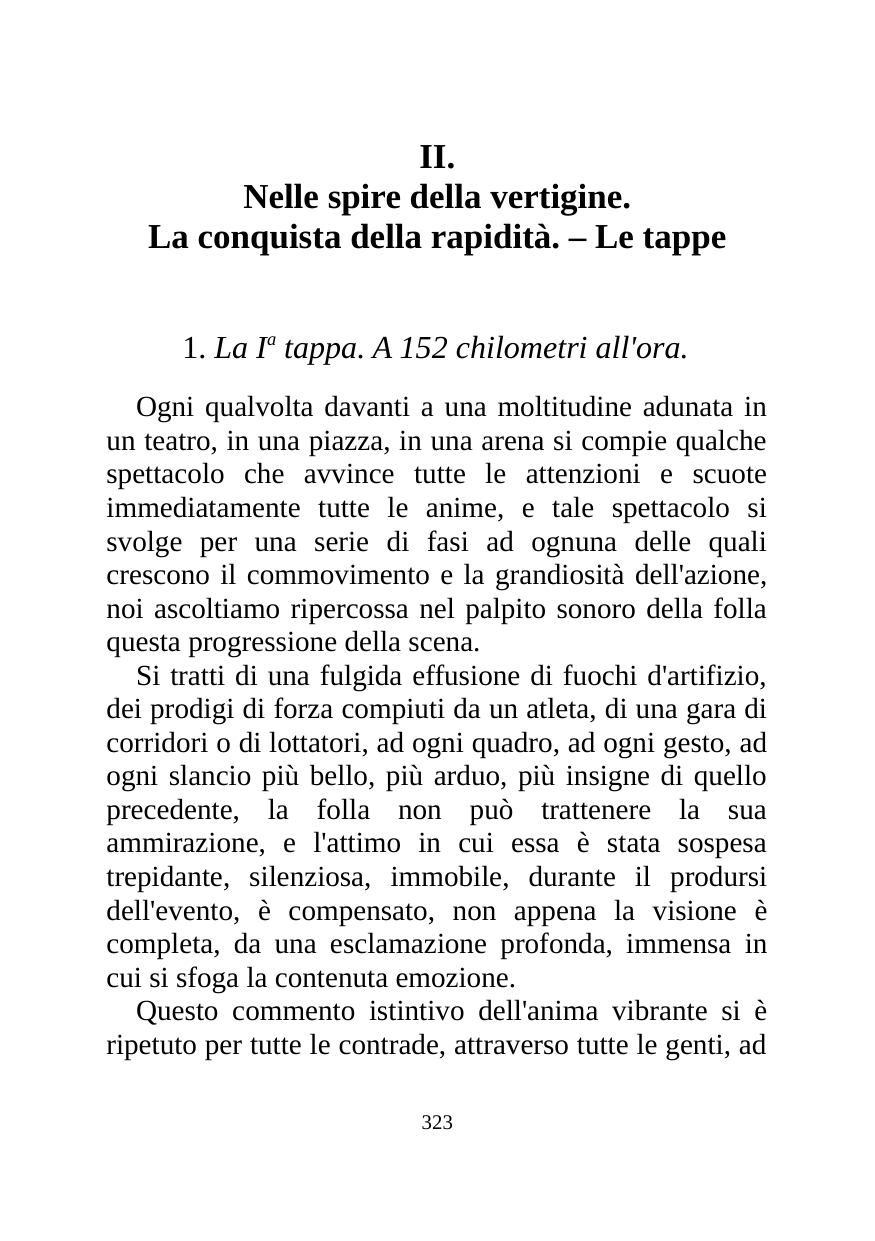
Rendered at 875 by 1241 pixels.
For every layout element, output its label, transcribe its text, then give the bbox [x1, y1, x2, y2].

text Si tratti di una fulgida effusione di fuochi d'artifizio, dei prodigi di forza compiuti da un atleta, di una gara di corridori o di lottatori, ad ogni quadro, ad ogni gesto, ad ogni slancio più bello, più arduo, più insigne di quello precedente, la folla non può trattenere la sua ammirazione, e l'attimo in cui essa è stata sospesa trepidante, silenziosa, immobile, durante il prodursi dell'evento, è compensato, non appena la visione è completa, da una esclamazione profonda, immensa in cui si sfoga la contenuta emozione. [106, 658, 768, 993]
subtitle II. Nelle spire della vertigine. La conquista della rapidità. – Le tappe [106, 136, 768, 256]
text Questo commento istintivo dell'anima vibrante si è ripetuto per tutte le contrade, attraverso tutte le genti, ad [106, 993, 768, 1060]
text Ogni qualvolta davanti a una moltitudine adunata in un teatro, in una piazza, in una arena si compie qualche spettacolo che avvince tutte le attenzioni e scuote immediatamente tutte le anime, e tale spettacolo si svolge per una serie di fasi ad ognuna delle quali crescono il commovimento e la grandiosità dell'azione, noi ascoltiamo ripercossa nel palpito sonoro della folla questa progressione della scena. [106, 389, 768, 658]
subtitle 1. La Ia tappa. A 152 chilometri all'ora. [106, 328, 768, 365]
